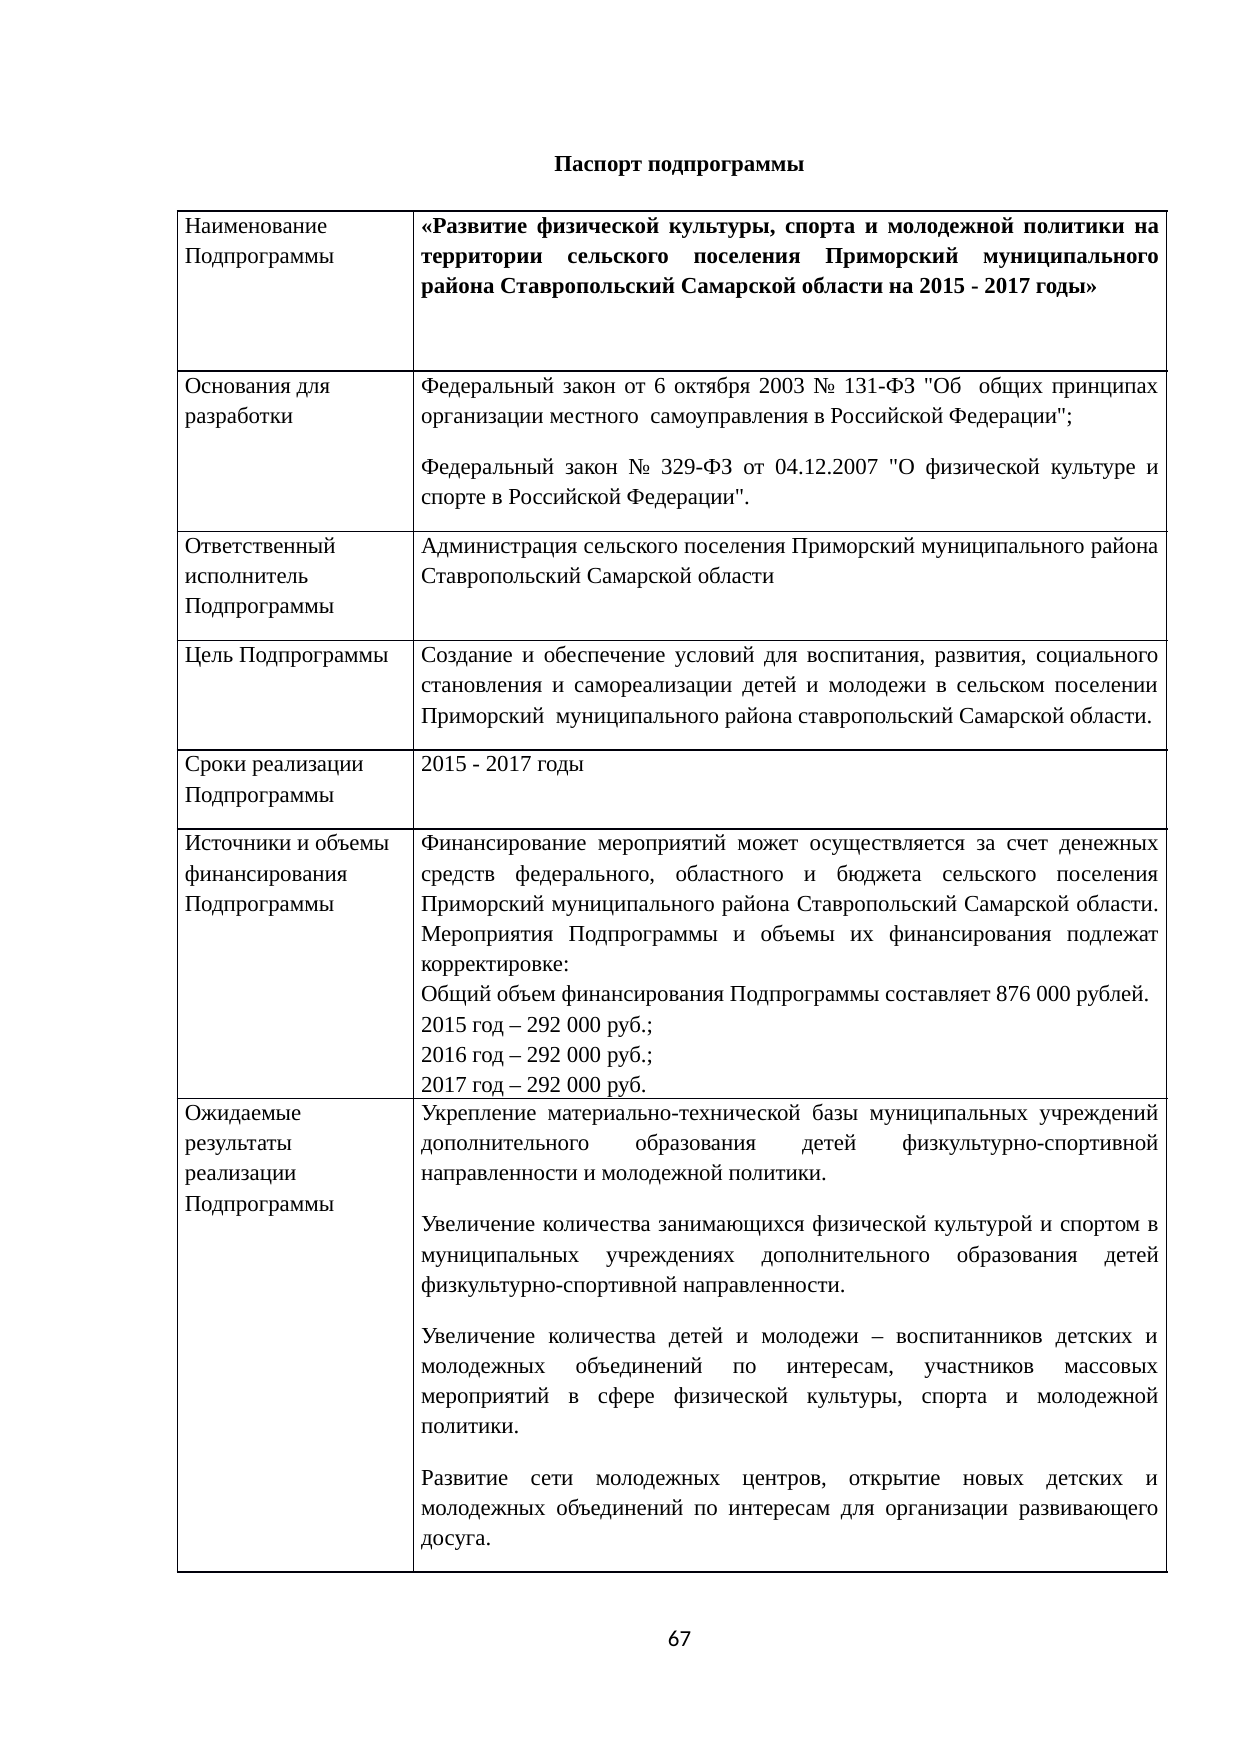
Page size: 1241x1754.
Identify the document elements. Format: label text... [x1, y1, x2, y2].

table_header «Развитие физической культуры, спорта и молодежной политики на территории сельского поселения Приморский муниципального района Ставропольский Самарской области на 2015 - 2017 годы» [414, 212, 1166, 370]
text Паспорт подпрограммы [177, 150, 1181, 176]
table_cell Создание и обеспечение условий для воспитания, развития, социального становления и самореализации детей и молодежи в сельском поселении Приморский муниципального района ставропольский Самарской области. [414, 641, 1166, 749]
table_cell Цель Подпрограммы [178, 641, 413, 749]
table_header Наименование Подпрограммы [178, 212, 413, 370]
table_cell Администрация сельского поселения Приморский муниципального района Ставропольский Самарской области [414, 532, 1166, 640]
table_cell Финансирование мероприятий может осуществляется за счет денежных средств федерального, областного и бюджета сельского поселения Приморский муниципального района Ставропольский Самарской области. Мероприятия Подпрограммы и объемы их финансирования подлежат корректировке: Общий объем финансирования Подпрограммы составляет 876 000 рублей. 2015 год – 292 000 руб.; 2016 год – 292 000 руб.; 2017 год – 292 000 руб. [414, 830, 1166, 1097]
table_cell Сроки реализации Подпрограммы [178, 751, 413, 828]
table_cell Укрепление материально-технической базы муниципальных учреждений дополнительного образования детей физкультурно-спортивной направленности и молодежной политики. Увеличение количества занимающихся физической культурой и спортом в муниципальных учреждениях дополнительного образования детей физкультурно-спортивной направленности. Увеличение количества детей и молодежи – воспитанников детских и молодежных объединений по интересам, участников массовых мероприятий в сфере физической культуры, спорта и молодежной политики. Развитие сети молодежных центров, открытие новых детских и молодежных объединений по интересам для организации развивающего досуга. [414, 1099, 1166, 1571]
table_cell Источники и объемы финансирования Подпрограммы [178, 830, 413, 1097]
table_cell Федеральный закон от 6 октября 2003 № 131-ФЗ "Об общих принципах организации местного самоуправления в Российской Федерации"; Федеральный закон № 329-ФЗ от 04.12.2007 "О физической культуре и спорте в Российской Федерации". [414, 372, 1166, 531]
table_cell Ответственный исполнитель Подпрограммы [178, 532, 413, 640]
table_cell Ожидаемые результаты реализации Подпрограммы [178, 1099, 413, 1571]
table_cell Основания для разработки [178, 372, 413, 531]
table_cell 2015 - 2017 годы [414, 751, 1166, 828]
